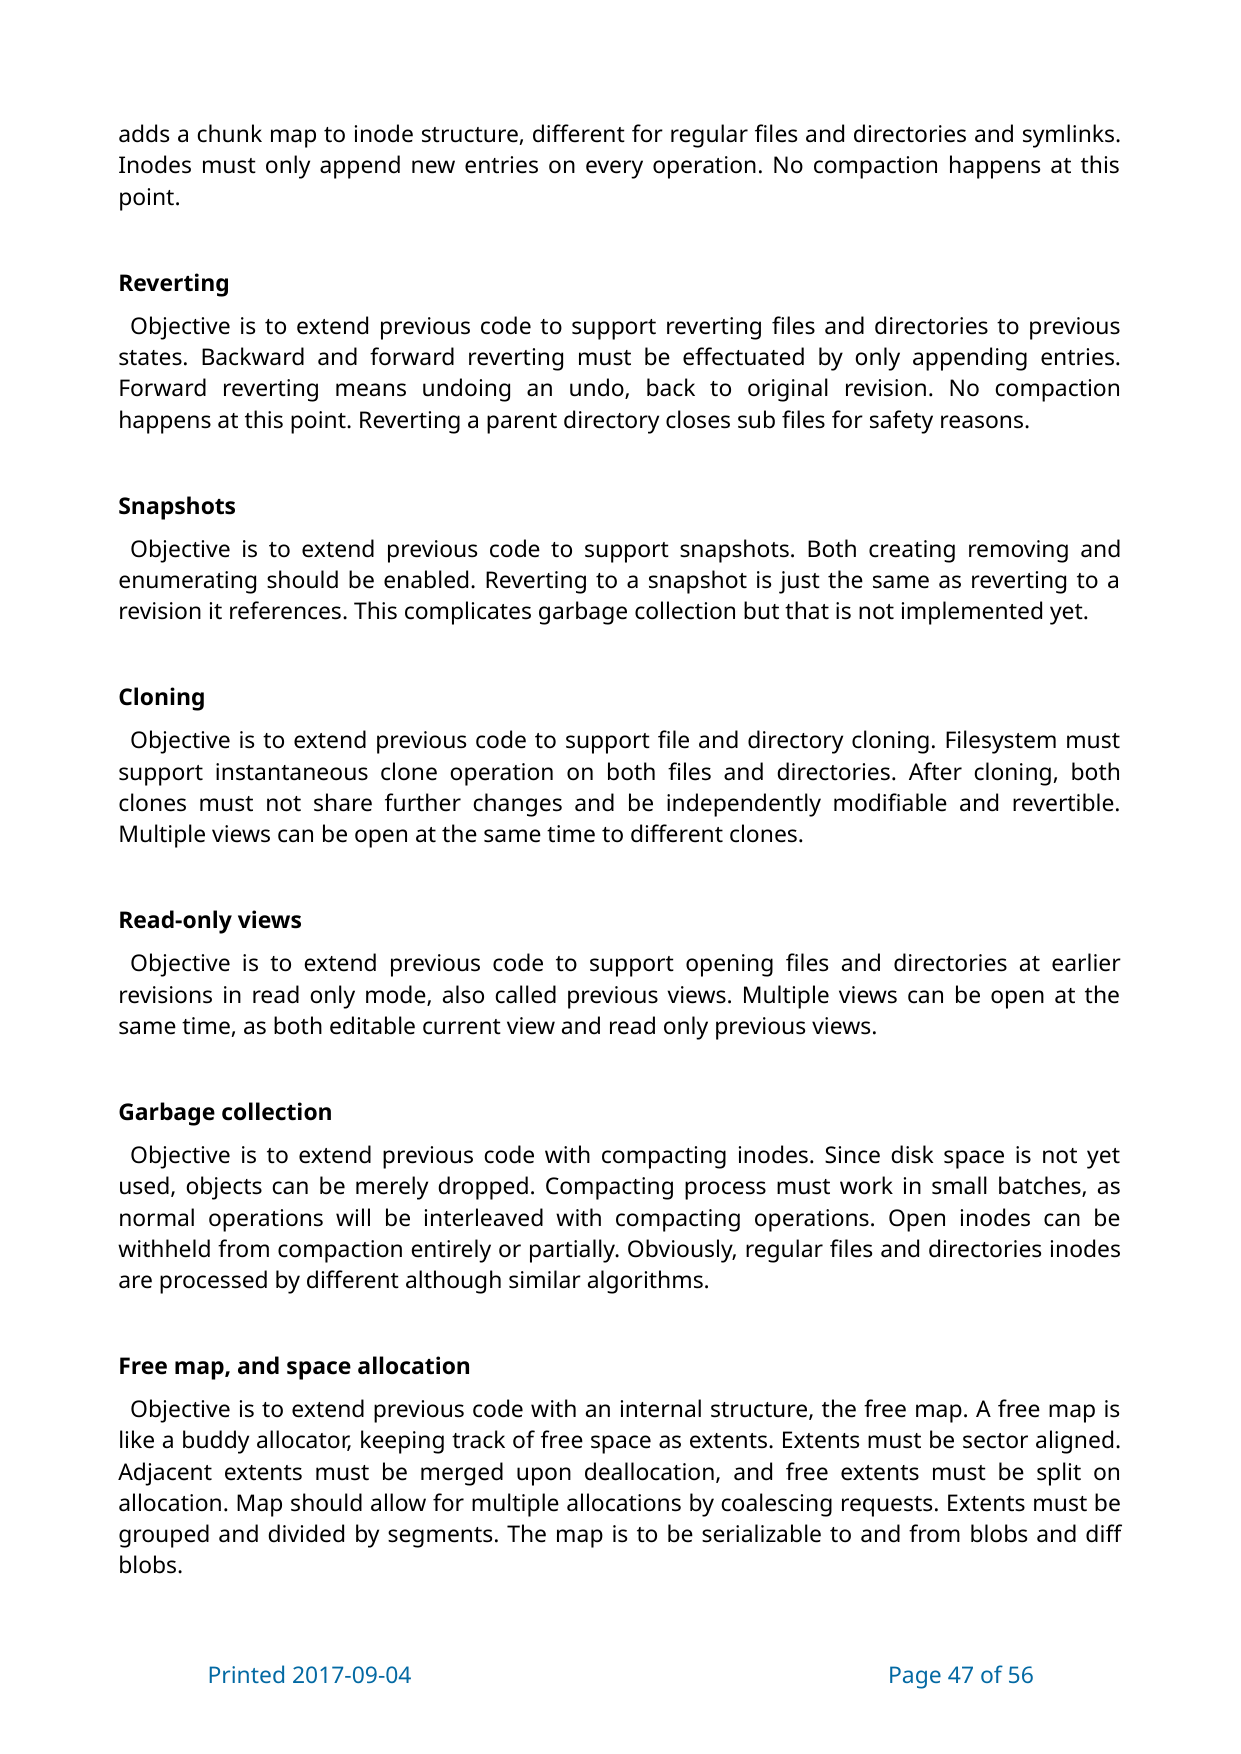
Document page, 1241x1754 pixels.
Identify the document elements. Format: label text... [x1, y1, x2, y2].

text Objective is to extend previous code with an internal structure, the free map. A free map is like a buddy allocator, keeping track of free space as extents. Extents must be sector aligned. Adjacent extents must be merged upon deallocation, and free extents must be split on allocation. Map should allow for multiple allocations by coalescing requests. Extents must be grouped and divided by segments. The map is to be serializable to and from blobs and diff blobs. [118, 1393, 1122, 1581]
text Objective is to extend previous code to support reverting files and directories to previous states. Backward and forward reverting must be effectuated by only appending entries. Forward reverting means undoing an undo, back to original revision. No compaction happens at this point. Reverting a parent directory closes sub files for safety reasons. [118, 310, 1122, 435]
text Objective is to extend previous code to support opening files and directories at earlier revisions in read only mode, also called previous views. Multiple views can be open at the same time, as both editable current view and read only previous views. [118, 947, 1122, 1041]
subtitle Reverting [118, 267, 1122, 298]
text Objective is to extend previous code to support file and directory cloning. Filesystem must support instantaneous clone operation on both files and directories. After cloning, both clones must not share further changes and be independently modifiable and revertible. Multiple views can be open at the same time to different clones. [118, 724, 1122, 849]
subtitle Cloning [118, 681, 1122, 713]
subtitle Garbage collection [118, 1096, 1122, 1127]
subtitle Snapshots [118, 490, 1122, 521]
text Objective is to extend previous code with compacting inodes. Since disk space is not yet used, objects can be merely dropped. Compacting process must work in small batches, as normal operations will be interleaved with compacting operations. Open inodes can be withheld from compaction entirely or partially. Obviously, regular files and directories inodes are processed by different although similar algorithms. [118, 1139, 1122, 1295]
subtitle Read-only views [118, 904, 1122, 936]
text Objective is to extend previous code to support snapshots. Both creating removing and enumerating should be enabled. Reverting to a snapshot is just the same as reverting to a revision it references. This complicates garbage collection but that is not implemented yet. [118, 533, 1122, 626]
subtitle Free map, and space allocation [118, 1350, 1122, 1381]
text adds a chunk map to inode structure, different for regular files and directories and symlinks. Inodes must only append new entries on every operation. No compaction happens at this point. [118, 118, 1122, 212]
